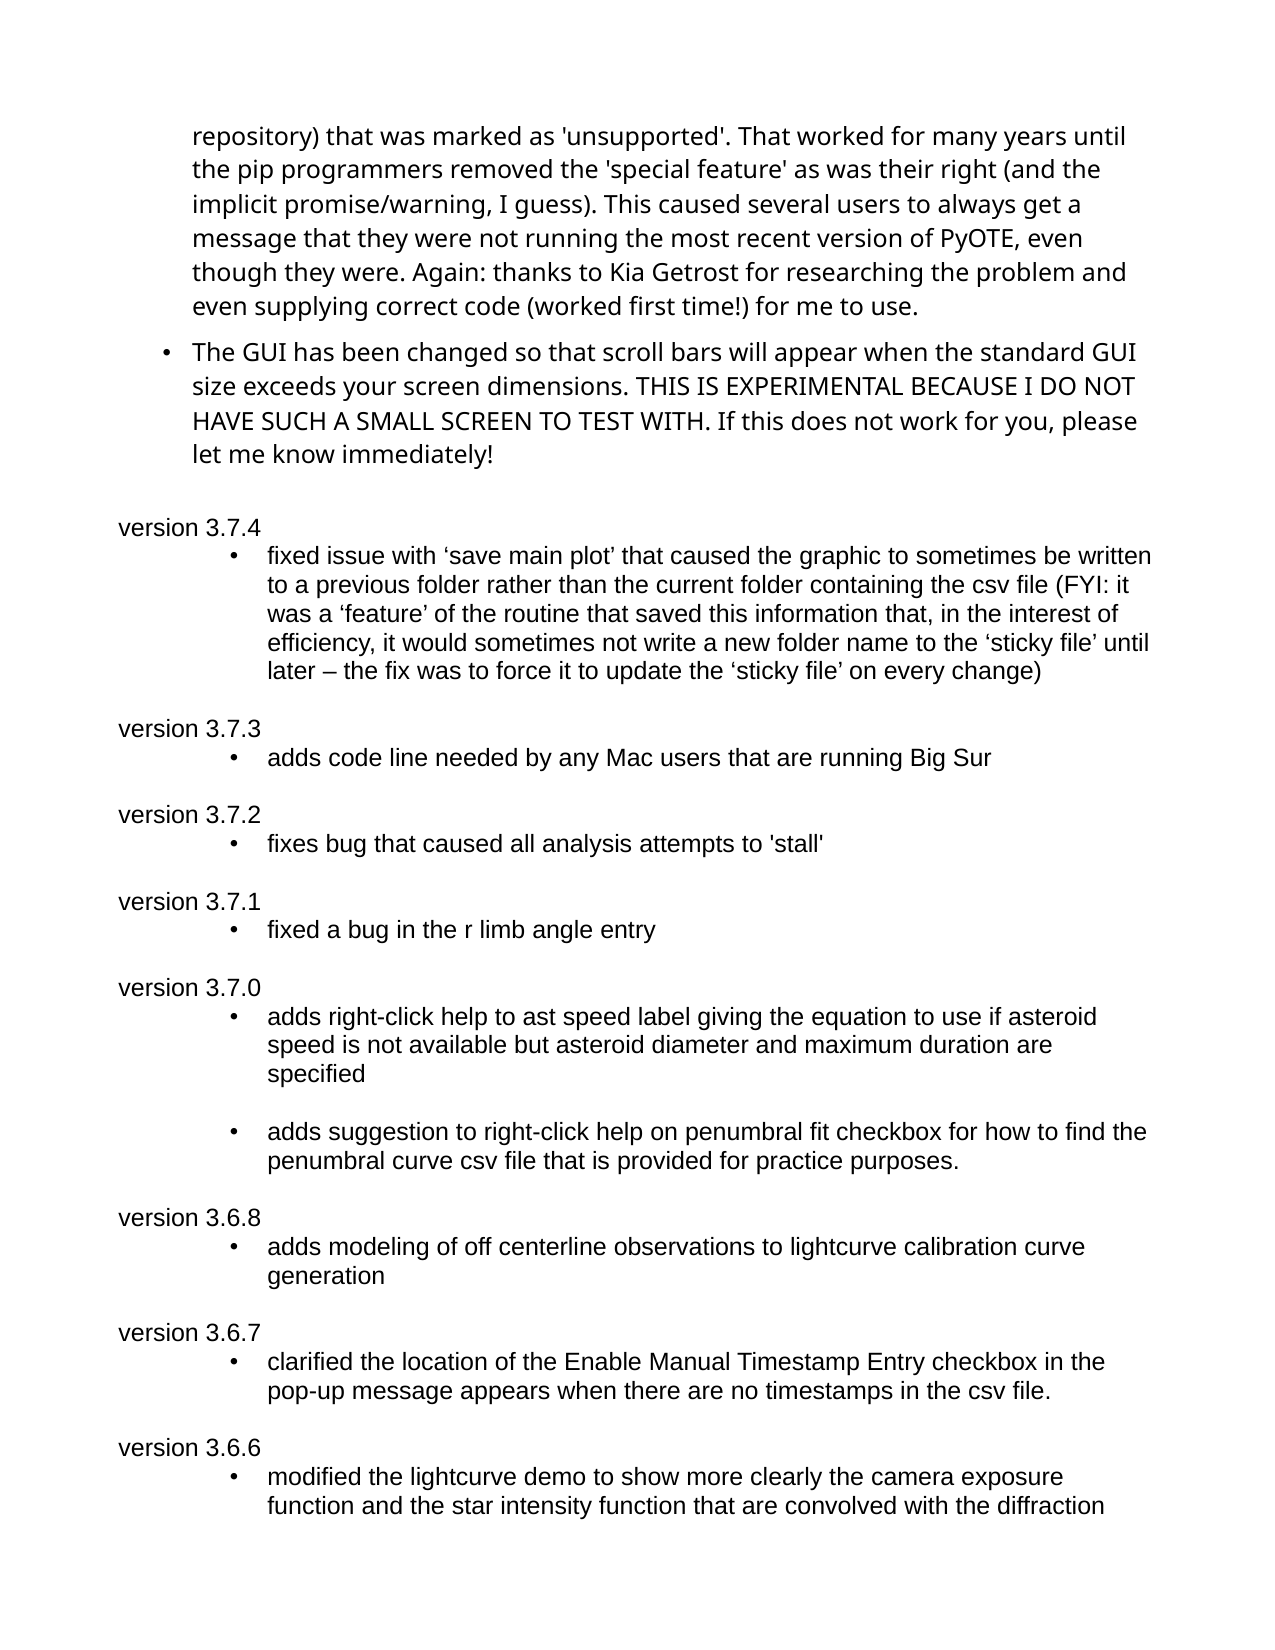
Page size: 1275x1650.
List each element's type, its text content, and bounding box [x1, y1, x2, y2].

list fixes bug that caused all analysis attempts to 'stall' [229, 829, 1157, 858]
text version 3.6.6 [118, 1433, 1157, 1462]
list The GUI has been changed so that scroll bars will appear when the standard GUI size exceeds your screen dimensions. THIS IS EXPERIMENTAL BECAUSE I DO NOT HAVE SUCH A SMALL SCREEN TO TEST WITH. If this does not work for you, please let me know immediately! [162, 335, 1157, 471]
list adds modeling of off centerline observations to lightcurve calibration curve generation [229, 1232, 1157, 1318]
list fixed issue with ‘save main plot’ that caused the graphic to sometimes be written to a previous folder rather than the current folder containing the csv file (FYI: it was a ‘feature’ of the routine that saved this information that, in the interest of efficiency, it would sometimes not write a new folder name to the ‘sticky file’ until later – the fix was to force it to update the ‘sticky file’ on every change) [229, 541, 1157, 714]
list adds right-click help to ast speed label giving the equation to use if asteroid speed is not available but asteroid diameter and maximum duration are specified [229, 1002, 1157, 1117]
text version 3.7.4 [118, 512, 1157, 541]
list modified the lightcurve demo to show more clearly the camera exposure function and the star intensity function that are convolved with the diffraction [229, 1462, 1157, 1520]
list adds suggestion to right-click help on penumbral fit checkbox for how to find the penumbral curve csv file that is provided for practice purposes. [229, 1117, 1157, 1203]
text version 3.7.1 [118, 887, 1157, 915]
list adds code line needed by any Mac users that are running Big Sur [229, 743, 1157, 800]
text version 3.7.3 [118, 714, 1157, 743]
list repository) that was marked as 'unsupported'. That worked for many years until the pip programmers removed the 'special feature' as was their right (and the implicit promise/warning, I guess). This caused several users to always get a message that they were not running the most recent version of PyOTE, even though they were. Again: thanks to Kia Getrost for researching the problem and even supplying correct code (worked first time!) for me to use. [162, 118, 1157, 322]
text version 3.6.8 [118, 1203, 1157, 1232]
text version 3.6.7 [118, 1318, 1157, 1347]
list clarified the location of the Enable Manual Timestamp Entry checkbox in the pop-up message appears when there are no timestamps in the csv file. [229, 1347, 1157, 1433]
text version 3.7.2 [118, 800, 1157, 829]
text version 3.7.0 [118, 973, 1157, 1002]
list fixed a bug in the r limb angle entry [229, 915, 1157, 973]
